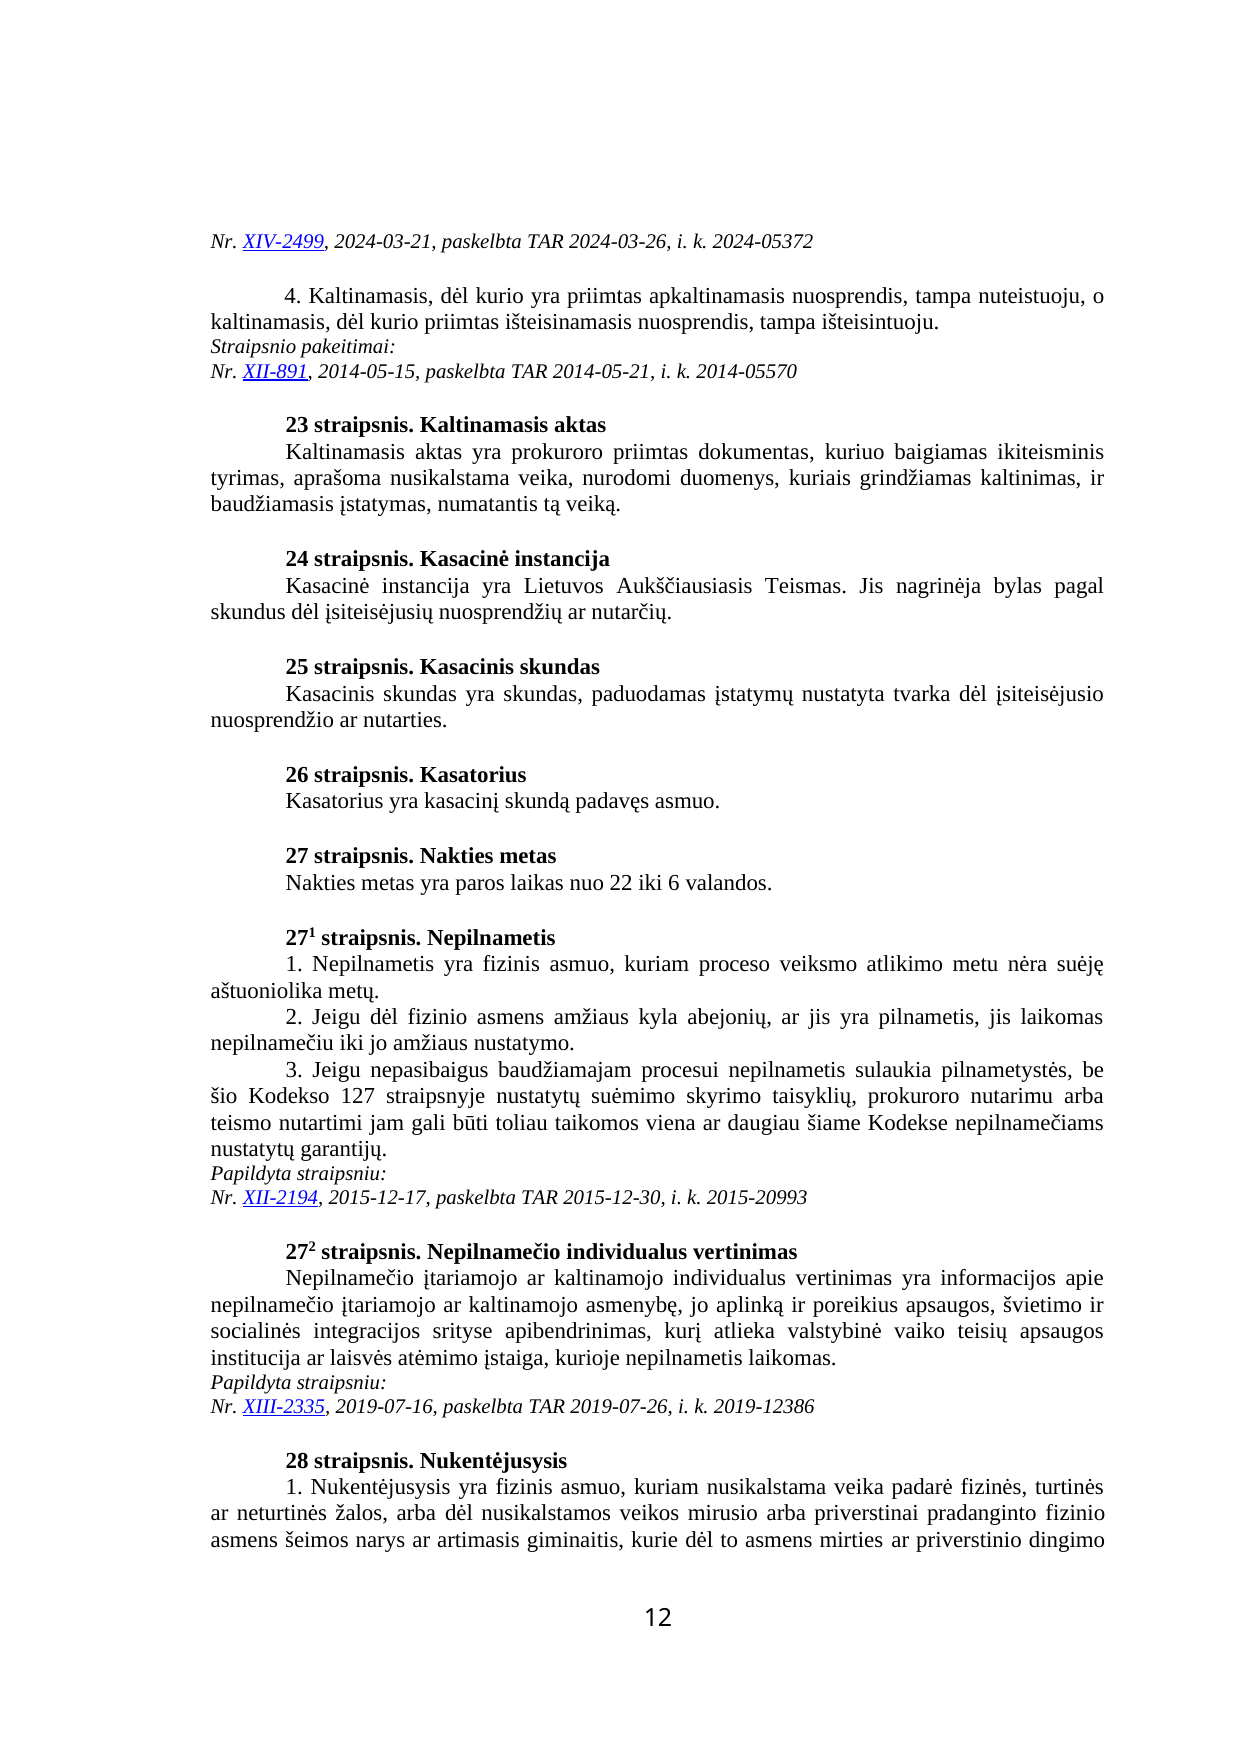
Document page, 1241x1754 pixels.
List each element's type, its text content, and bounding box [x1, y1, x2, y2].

text Nr. XIII-2335, 2019-07-16, paskelbta TAR 2019-07-26, i. k. 2019-12386 [210, 1394, 1105, 1418]
text 28 straipsnis. Nukentėjusysis [210, 1447, 1105, 1473]
text 272 straipsnis. Nepilnamečio individualus vertinimas [210, 1238, 1105, 1264]
text Kasatorius yra kasacinį skundą padavęs asmuo. [210, 787, 1105, 814]
text 25 straipsnis. Kasacinis skundas [210, 653, 1105, 680]
text 2. Jeigu dėl fizinio asmens amžiaus kyla abejonių, ar jis yra pilnametis, jis laikomas nepilnamečiu iki jo amžiaus nustatymo. [210, 1003, 1105, 1056]
text Nr. XII-2194, 2015-12-17, paskelbta TAR 2015-12-30, i. k. 2015-20993 [210, 1185, 1105, 1209]
text 4. Kaltinamasis, dėl kurio yra priimtas apkaltinamasis nuosprendis, tampa nuteistuoju, o kaltinamasis, dėl kurio priimtas išteisinamasis nuosprendis, tampa išteisintuoju. [210, 282, 1105, 334]
text Nepilnamečio įtariamojo ar kaltinamojo individualus vertinimas yra informacijos apie nepilnamečio įtariamojo ar kaltinamojo asmenybę, jo aplinką ir poreikius apsaugos, švietimo ir socialinės integracijos srityse apibendrinimas, kurį atlieka valstybinė vaiko teisių apsaugos institucija ar laisvės atėmimo įstaiga, kurioje nepilnametis laikomas. [210, 1264, 1105, 1370]
text Kaltinamasis aktas yra prokuroro priimtas dokumentas, kuriuo baigiamas ikiteisminis tyrimas, aprašoma nusikalstama veika, nurodomi duomenys, kuriais grindžiamas kaltinimas, ir baudžiamasis įstatymas, numatantis tą veiką. [210, 438, 1105, 517]
text 24 straipsnis. Kasacinė instancija [210, 546, 1105, 572]
text Nakties metas yra paros laikas nuo 22 iki 6 valandos. [210, 869, 1105, 895]
text 1. Nepilnametis yra fizinis asmuo, kuriam proceso veiksmo atlikimo metu nėra suėję aštuoniolika metų. [210, 950, 1105, 1003]
text Kasacinė instancija yra Lietuvos Aukščiausiasis Teismas. Jis nagrinėja bylas pagal skundus dėl įsiteisėjusių nuosprendžių ar nutarčių. [210, 572, 1105, 624]
text Kasacinis skundas yra skundas, paduodamas įstatymų nustatyta tvarka dėl įsiteisėjusio nuosprendžio ar nutarties. [210, 680, 1105, 732]
text 27 straipsnis. Nakties metas [210, 843, 1105, 869]
text Nr. XII-891, 2014-05-15, paskelbta TAR 2014-05-21, i. k. 2014-05570 [210, 358, 1105, 383]
text 23 straipsnis. Kaltinamasis aktas [210, 411, 1105, 438]
text Straipsnio pakeitimai: [210, 334, 1105, 358]
text 1. Nukentėjusysis yra fizinis asmuo, kuriam nusikalstama veika padarė fizinės, turtinės ar neturtinės žalos, arba dėl nusikalstamos veikos mirusio arba priverstinai pradanginto fizinio asmens šeimos narys ar artimasis giminaitis, kurie dėl to asmens mirties ar priverstinio dingimo [210, 1473, 1105, 1552]
text 26 straipsnis. Kasatorius [210, 761, 1105, 787]
text 3. Jeigu nepasibaigus baudžiamajam procesui nepilnametis sulaukia pilnametystės, be šio Kodekso 127 straipsnyje nustatytų suėmimo skyrimo taisyklių, prokuroro nutarimu arba teismo nutartimi jam gali būti toliau taikomos viena ar daugiau šiame Kodekse nepilnamečiams nustatytų garantijų. [210, 1056, 1105, 1161]
text Papildyta straipsniu: [210, 1370, 1105, 1394]
text Papildyta straipsniu: [210, 1161, 1105, 1185]
text 271 straipsnis. Nepilnametis [210, 924, 1105, 950]
text Nr. XIV-2499, 2024-03-21, paskelbta TAR 2024-03-26, i. k. 2024-05372 [210, 229, 1105, 253]
